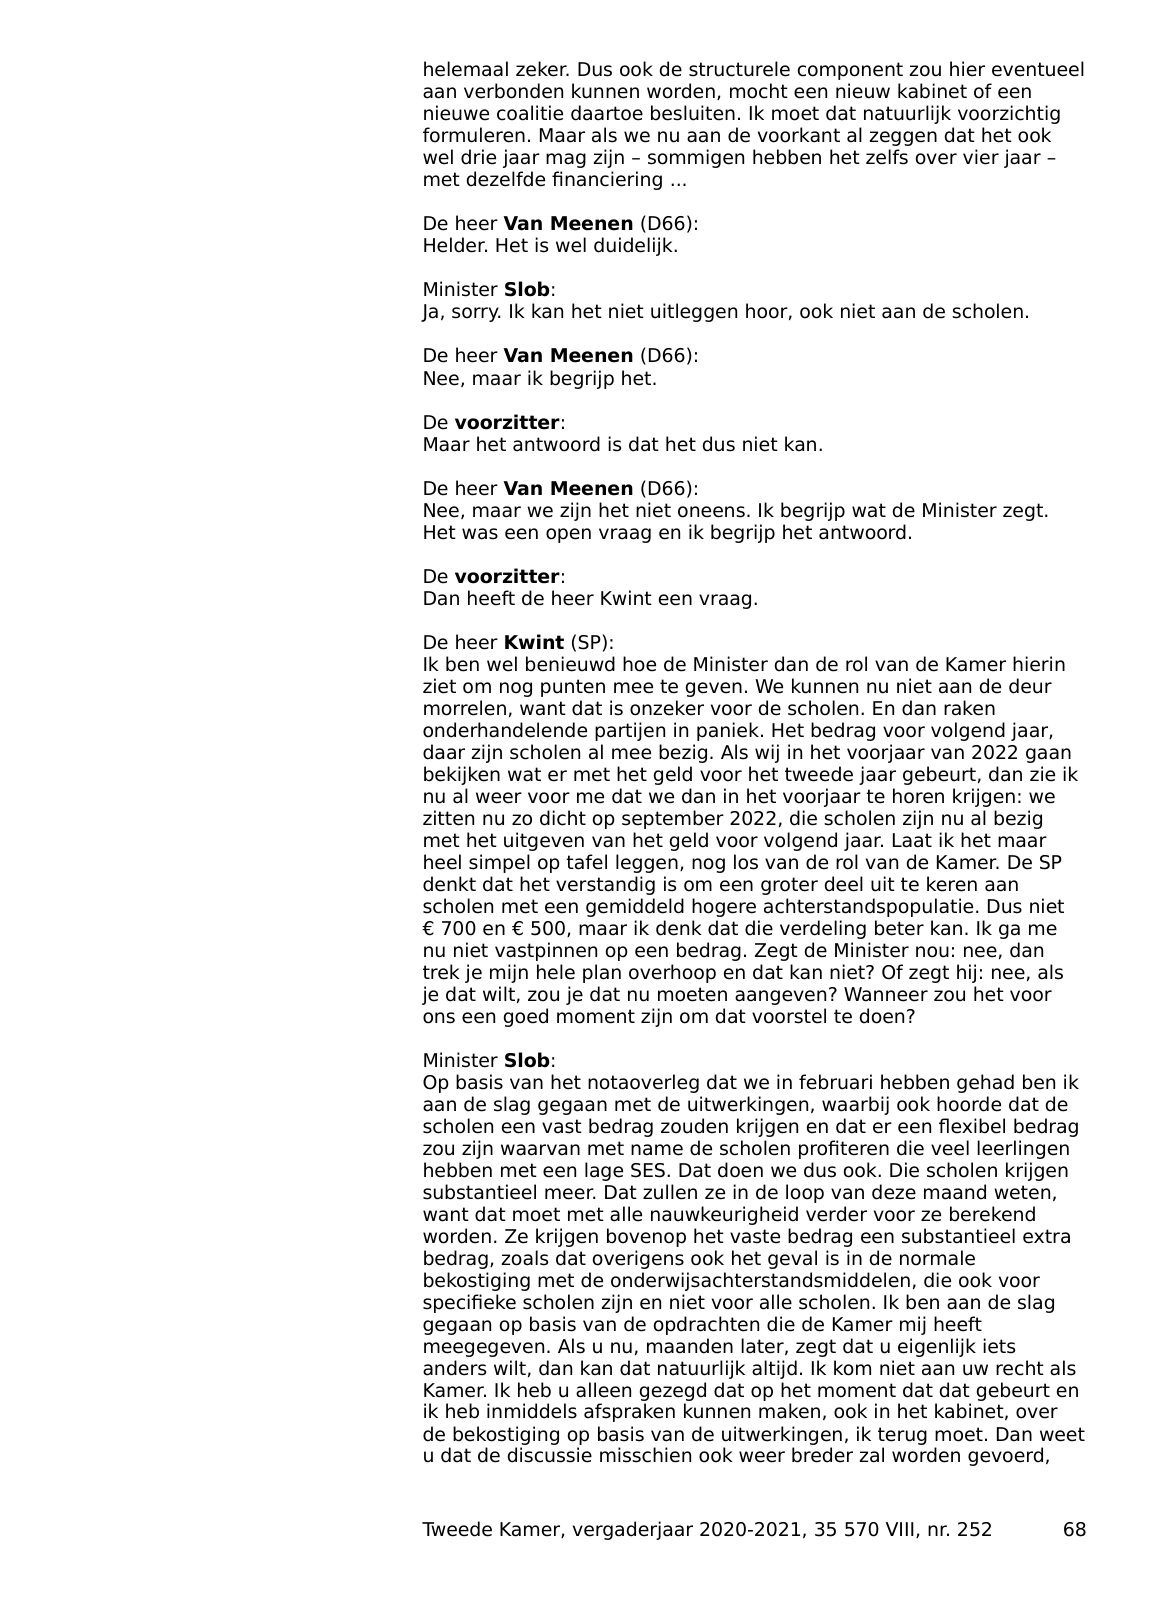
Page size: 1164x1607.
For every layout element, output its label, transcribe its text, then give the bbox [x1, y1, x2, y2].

text Ik ben wel benieuwd hoe de Minister dan de rol van de Kamer hierin ziet om nog punten mee te geven. We kunnen nu niet aan de deur morrelen, want dat is onzeker voor de scholen. En dan raken onderhandelende partijen in paniek. Het bedrag voor volgend jaar, daar zijn scholen al mee bezig. Als wij in het voorjaar van 2022 gaan bekijken wat er met het geld voor het tweede jaar gebeurt, dan zie ik nu al weer voor me dat we dan in het voorjaar te horen krijgen: we zitten nu zo dicht op september 2022, die scholen zijn nu al bezig met het uitgeven van het geld voor volgend jaar. Laat ik het maar heel simpel op tafel leggen, nog los van de rol van de Kamer. De SP denkt dat het verstandig is om een groter deel uit te keren aan scholen met een gemiddeld hogere achterstandspopulatie. Dus niet € 700 en € 500, maar ik denk dat die verdeling beter kan. Ik ga me nu niet vastpinnen op een bedrag. Zegt de Minister nou: nee, dan trek je mijn hele plan overhoop en dat kan niet? Of zegt hij: nee, als je dat wilt, zou je dat nu moeten aangeven? Wanneer zou het voor ons een goed moment zijn om dat voorstel te doen? [422, 654, 1087, 1028]
text De voorzitter: [422, 412, 1087, 433]
text De heer Van Meenen (D66): [422, 345, 1087, 367]
text Ja, sorry. Ik kan het niet uitleggen hoor, ook niet aan de scholen. [422, 301, 1087, 323]
text helemaal zeker. Dus ook de structurele component zou hier eventueel aan verbonden kunnen worden, mocht een nieuw kabinet of een nieuwe coalitie daartoe besluiten. Ik moet dat natuurlijk voorzichtig formuleren. Maar als we nu aan de voorkant al zeggen dat het ook wel drie jaar mag zijn – sommigen hebben het zelfs over vier jaar – met dezelfde financiering ... [422, 59, 1087, 191]
text De heer Van Meenen (D66): [422, 213, 1087, 235]
text Maar het antwoord is dat het dus niet kan. [422, 433, 1087, 456]
text De heer Van Meenen (D66): [422, 478, 1087, 500]
text Minister Slob: [422, 279, 1087, 301]
text Nee, maar ik begrijp het. [422, 367, 1087, 389]
text De heer Kwint (SP): [422, 632, 1087, 654]
text Nee, maar we zijn het niet oneens. Ik begrijp wat de Minister zegt. Het was een open vraag en ik begrijp het antwoord. [422, 500, 1087, 544]
text Helder. Het is wel duidelijk. [422, 235, 1087, 257]
text De voorzitter: [422, 566, 1087, 588]
text Op basis van het notaoverleg dat we in februari hebben gehad ben ik aan de slag gegaan met de uitwerkingen, waarbij ook hoorde dat de scholen een vast bedrag zouden krijgen en dat er een flexibel bedrag zou zijn waarvan met name de scholen profiteren die veel leerlingen hebben met een lage SES. Dat doen we dus ook. Die scholen krijgen substantieel meer. Dat zullen ze in de loop van deze maand weten, want dat moet met alle nauwkeurigheid verder voor ze berekend worden. Ze krijgen bovenop het vaste bedrag een substantieel extra bedrag, zoals dat overigens ook het geval is in de normale bekostiging met de onderwijsachterstandsmiddelen, die ook voor specifieke scholen zijn en niet voor alle scholen. Ik ben aan de slag gegaan op basis van de opdrachten die de Kamer mij heeft meegegeven. Als u nu, maanden later, zegt dat u eigenlijk iets anders wilt, dan kan dat natuurlijk altijd. Ik kom niet aan uw recht als Kamer. Ik heb u alleen gezegd dat op het moment dat dat gebeurt en ik heb inmiddels afspraken kunnen maken, ook in het kabinet, over de bekostiging op basis van de uitwerkingen, ik terug moet. Dan weet u dat de discussie misschien ook weer breder zal worden gevoerd, [422, 1072, 1087, 1467]
text Dan heeft de heer Kwint een vraag. [422, 588, 1087, 610]
text Minister Slob: [422, 1050, 1087, 1072]
